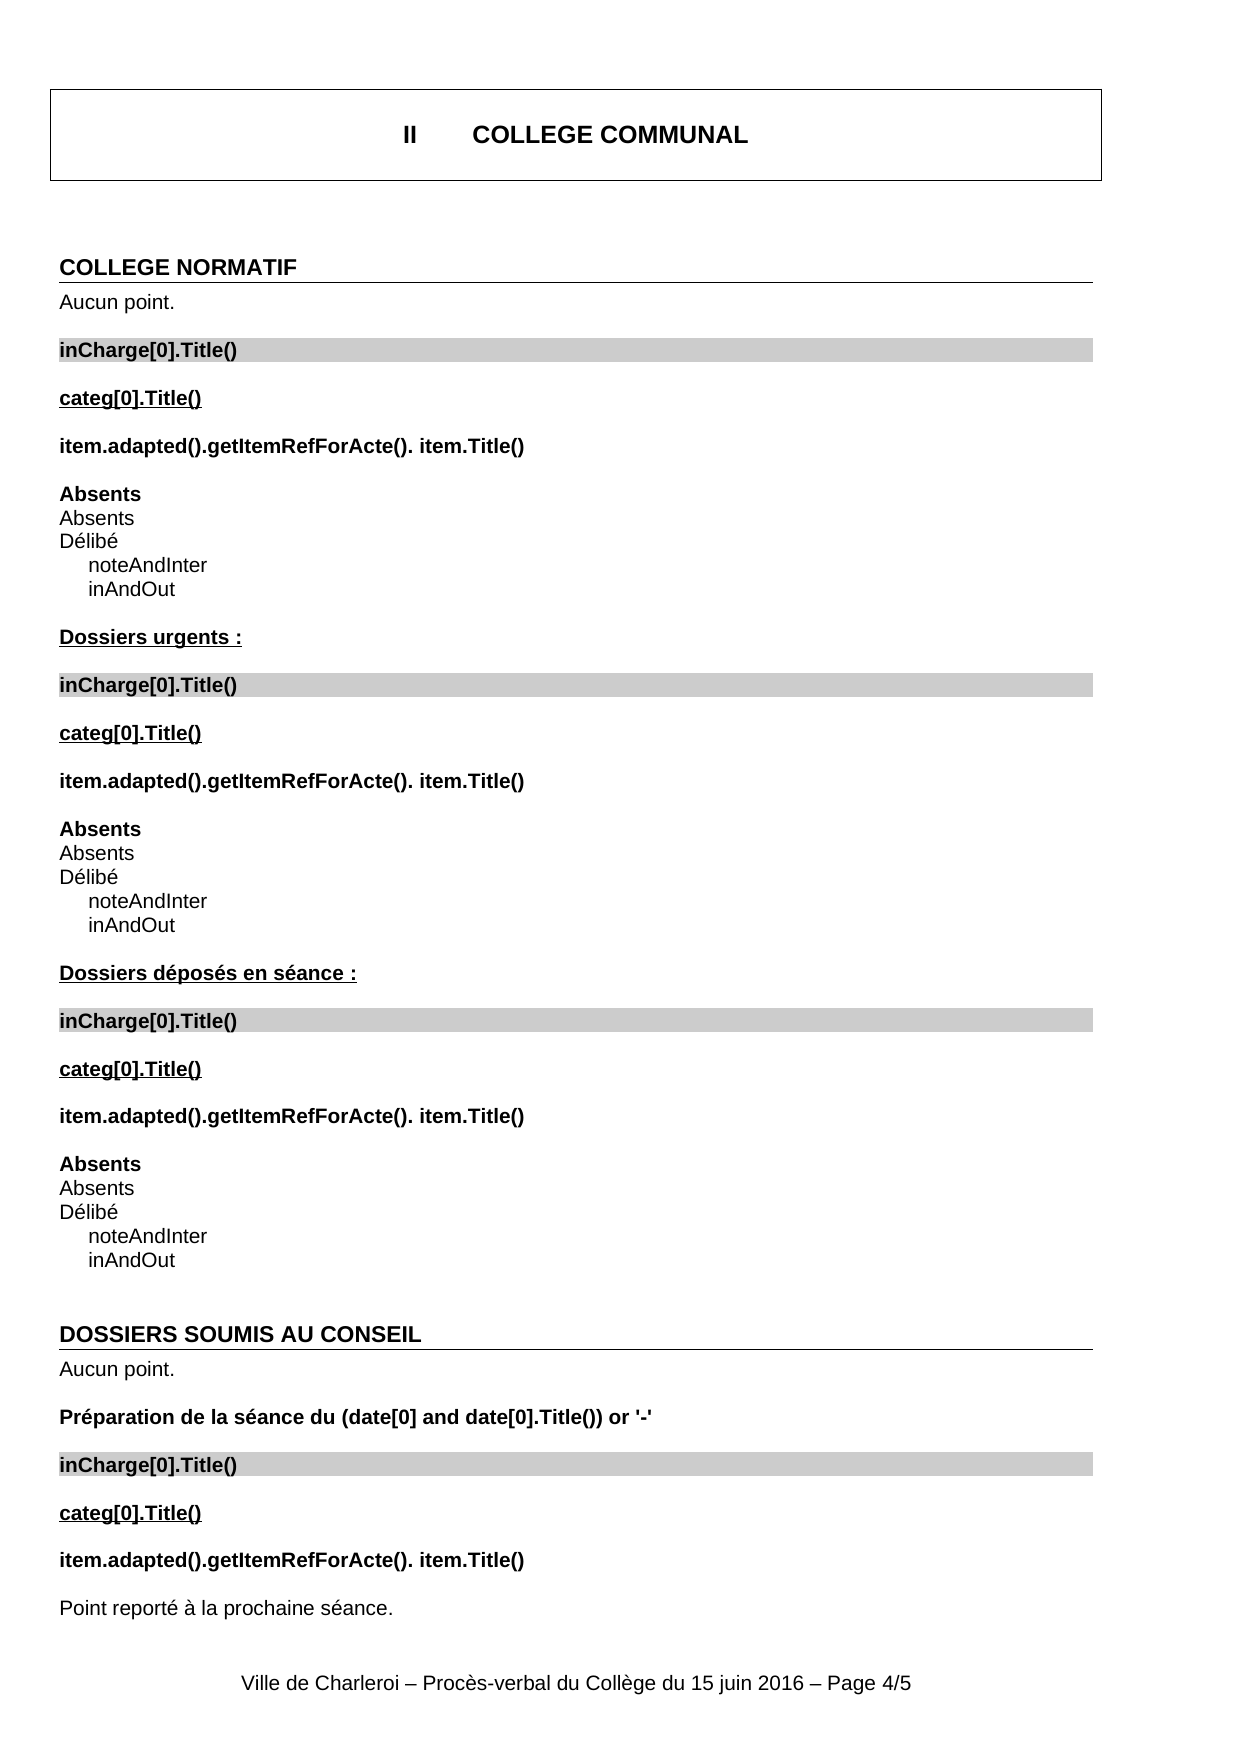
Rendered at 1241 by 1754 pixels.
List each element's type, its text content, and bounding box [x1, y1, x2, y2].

text item.adapted().getItemRefForActe(). item.Title() [59, 1548, 1093, 1572]
text inCharge[0].Title() [59, 673, 1093, 697]
subtitle DOSSIERS SOUMIS AU CONSEIL [59, 1321, 1093, 1349]
text Aucun point. [59, 1357, 1093, 1381]
text Absents [59, 505, 1093, 529]
text Délibé [59, 1200, 1093, 1224]
text Délibé [59, 529, 1093, 553]
text II COLLEGE COMMUNAL [59, 120, 1093, 149]
subtitle COLLEGE NORMATIF [59, 254, 1093, 282]
text item.adapted().getItemRefForActe(). item.Title() [59, 433, 1093, 457]
text item.adapted().getItemRefForActe(). item.Title() [59, 1104, 1093, 1128]
text inAndOut [59, 577, 1093, 601]
text Absents [59, 841, 1093, 865]
text categ[0].Title() [59, 1056, 1093, 1080]
text categ[0].Title() [59, 721, 1093, 745]
text inCharge[0].Title() [59, 1008, 1093, 1032]
text Dossiers urgents : [59, 625, 1093, 649]
text categ[0].Title() [59, 1500, 1093, 1524]
text Absents [59, 817, 1093, 841]
text Point reporté à la prochaine séance. [59, 1596, 1093, 1620]
text inAndOut [59, 913, 1093, 937]
text noteAndInter [59, 553, 1093, 577]
text Absents [59, 481, 1093, 505]
text Délibé [59, 865, 1093, 889]
text noteAndInter [59, 889, 1093, 913]
text item.adapted().getItemRefForActe(). item.Title() [59, 769, 1093, 793]
text noteAndInter [59, 1224, 1093, 1248]
text inCharge[0].Title() [59, 338, 1093, 362]
text Absents [59, 1152, 1093, 1176]
text Préparation de la séance du (date[0] and date[0].Title()) or '-' [59, 1404, 1093, 1428]
text Aucun point. [59, 290, 1093, 314]
text categ[0].Title() [59, 386, 1093, 409]
text Dossiers déposés en séance : [59, 961, 1093, 984]
text inCharge[0].Title() [59, 1452, 1093, 1476]
text inAndOut [59, 1248, 1093, 1272]
text Absents [59, 1176, 1093, 1200]
